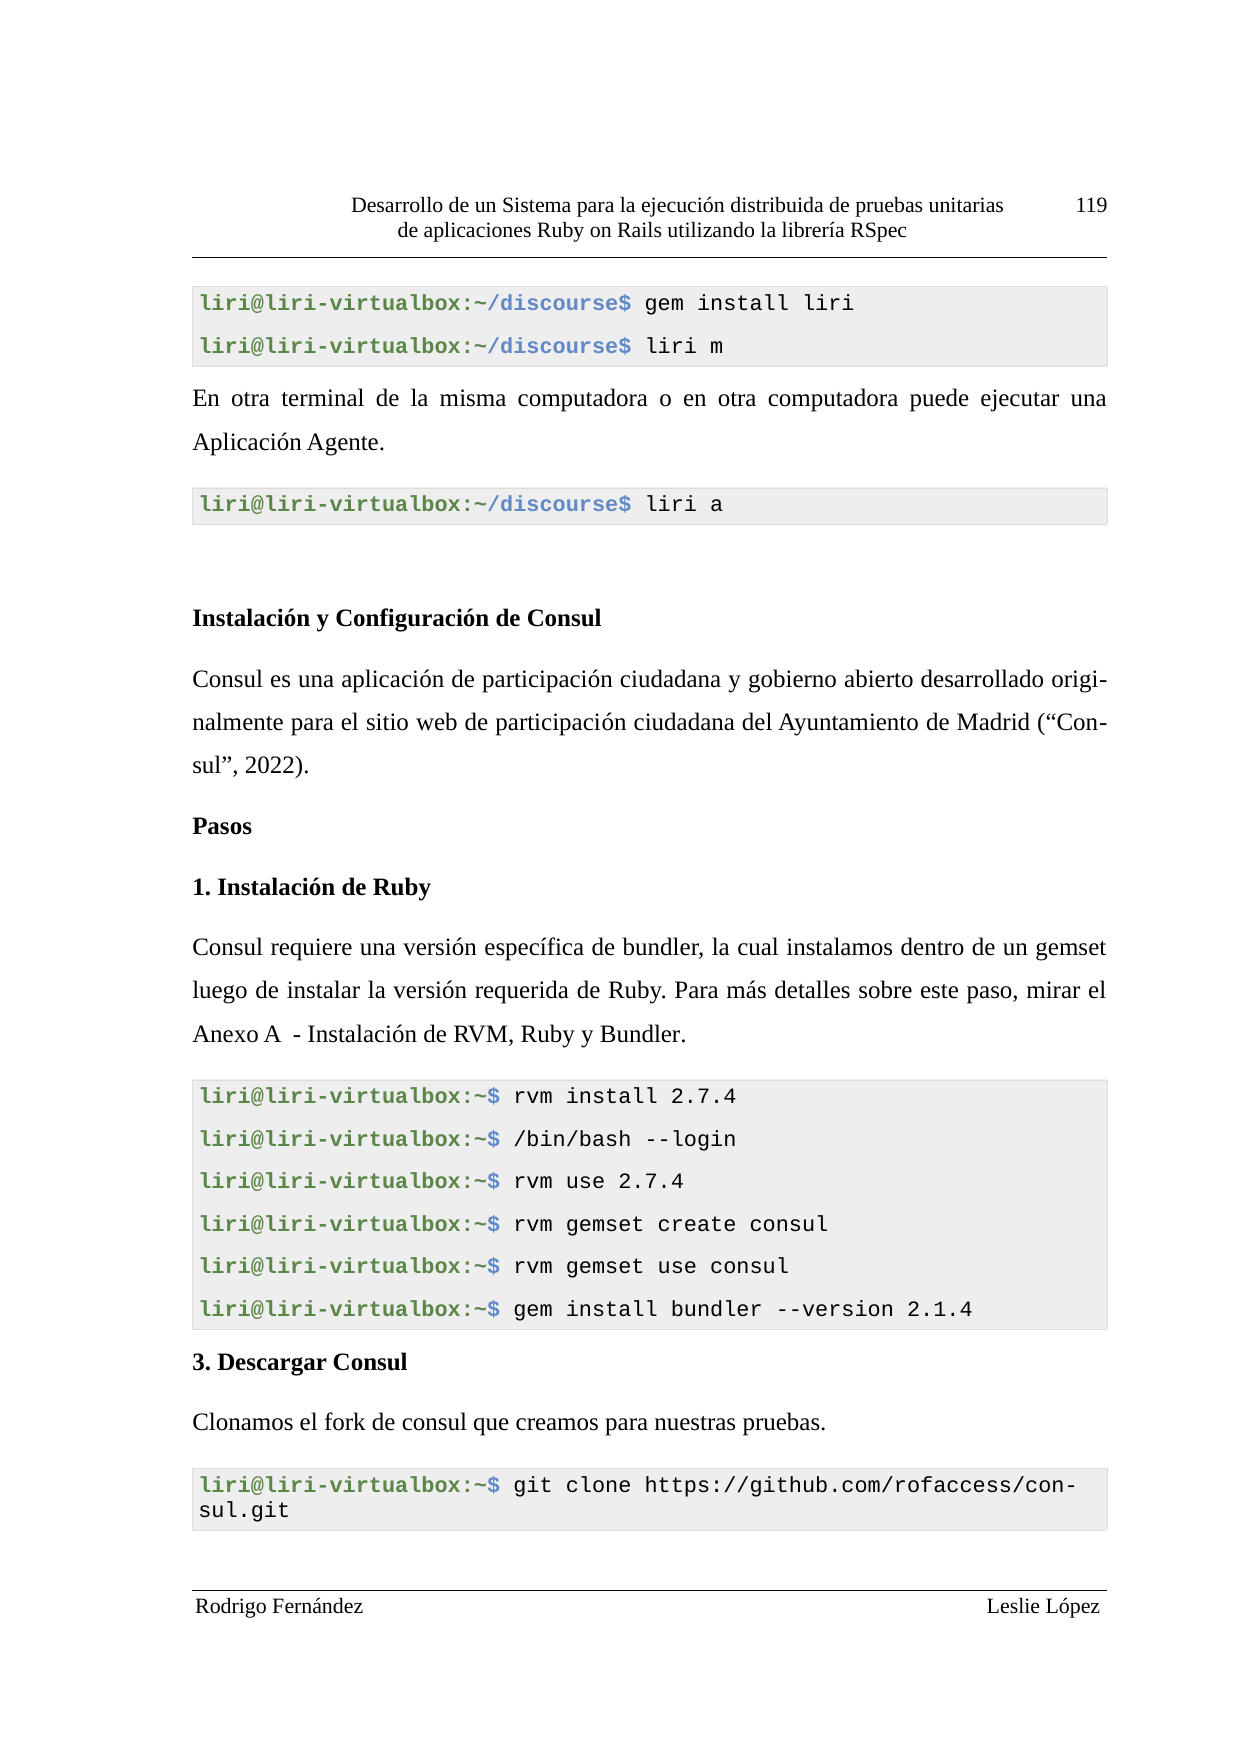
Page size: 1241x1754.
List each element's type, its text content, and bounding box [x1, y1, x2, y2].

text liri@liri-virtualbox:~$ git clone https://github.com/rofaccess/con­sul.git [193, 1469, 1107, 1530]
text liri@liri-virtualbox:~$ rvm gemset use consul [193, 1249, 1107, 1280]
text Pasos [192, 811, 1107, 839]
text liri@liri-virtualbox:~$ gem install bundler --version 2.1.4 [193, 1292, 1107, 1329]
text Clonamos el fork de consul que creamos para nuestras pruebas. [192, 1407, 1107, 1436]
text En otra terminal de la misma computadora o en otra computadora puede ejecutar una Aplicación Agente. [192, 383, 1107, 455]
text 1. Instalación de Ruby [192, 872, 1107, 900]
text liri@liri-virtualbox:~/discourse$ gem install liri [193, 287, 1107, 317]
text Consul es una aplicación de participación ciudadana y gobierno abierto desarrollado origi­nalmente para el sitio web de participación ciudadana del Ayuntamiento de Madrid (“Con­sul”, 2022). [192, 664, 1107, 779]
text Consul requiere una versión específica de bundler, la cual instalamos dentro de un gemset luego de instalar la versión requerida de Ruby. Para más detalles sobre este paso, mirar el Anexo A - Instalación de RVM, Ruby y Bundler. [192, 932, 1107, 1047]
text liri@liri-virtualbox:~/discourse$ liri m [193, 329, 1107, 366]
text liri@liri-virtualbox:~$ rvm use 2.7.4 [193, 1164, 1107, 1195]
text liri@liri-virtualbox:~/discourse$ liri a [193, 489, 1107, 524]
text liri@liri-virtualbox:~$ rvm gemset create consul [193, 1207, 1107, 1238]
text 3. Descargar Consul [192, 1347, 1107, 1375]
text liri@liri-virtualbox:~$ rvm install 2.7.4 [193, 1081, 1107, 1110]
text liri@liri-virtualbox:~$ /bin/bash --login [193, 1122, 1107, 1153]
text Instalación y Configuración de Consul [192, 603, 1107, 632]
